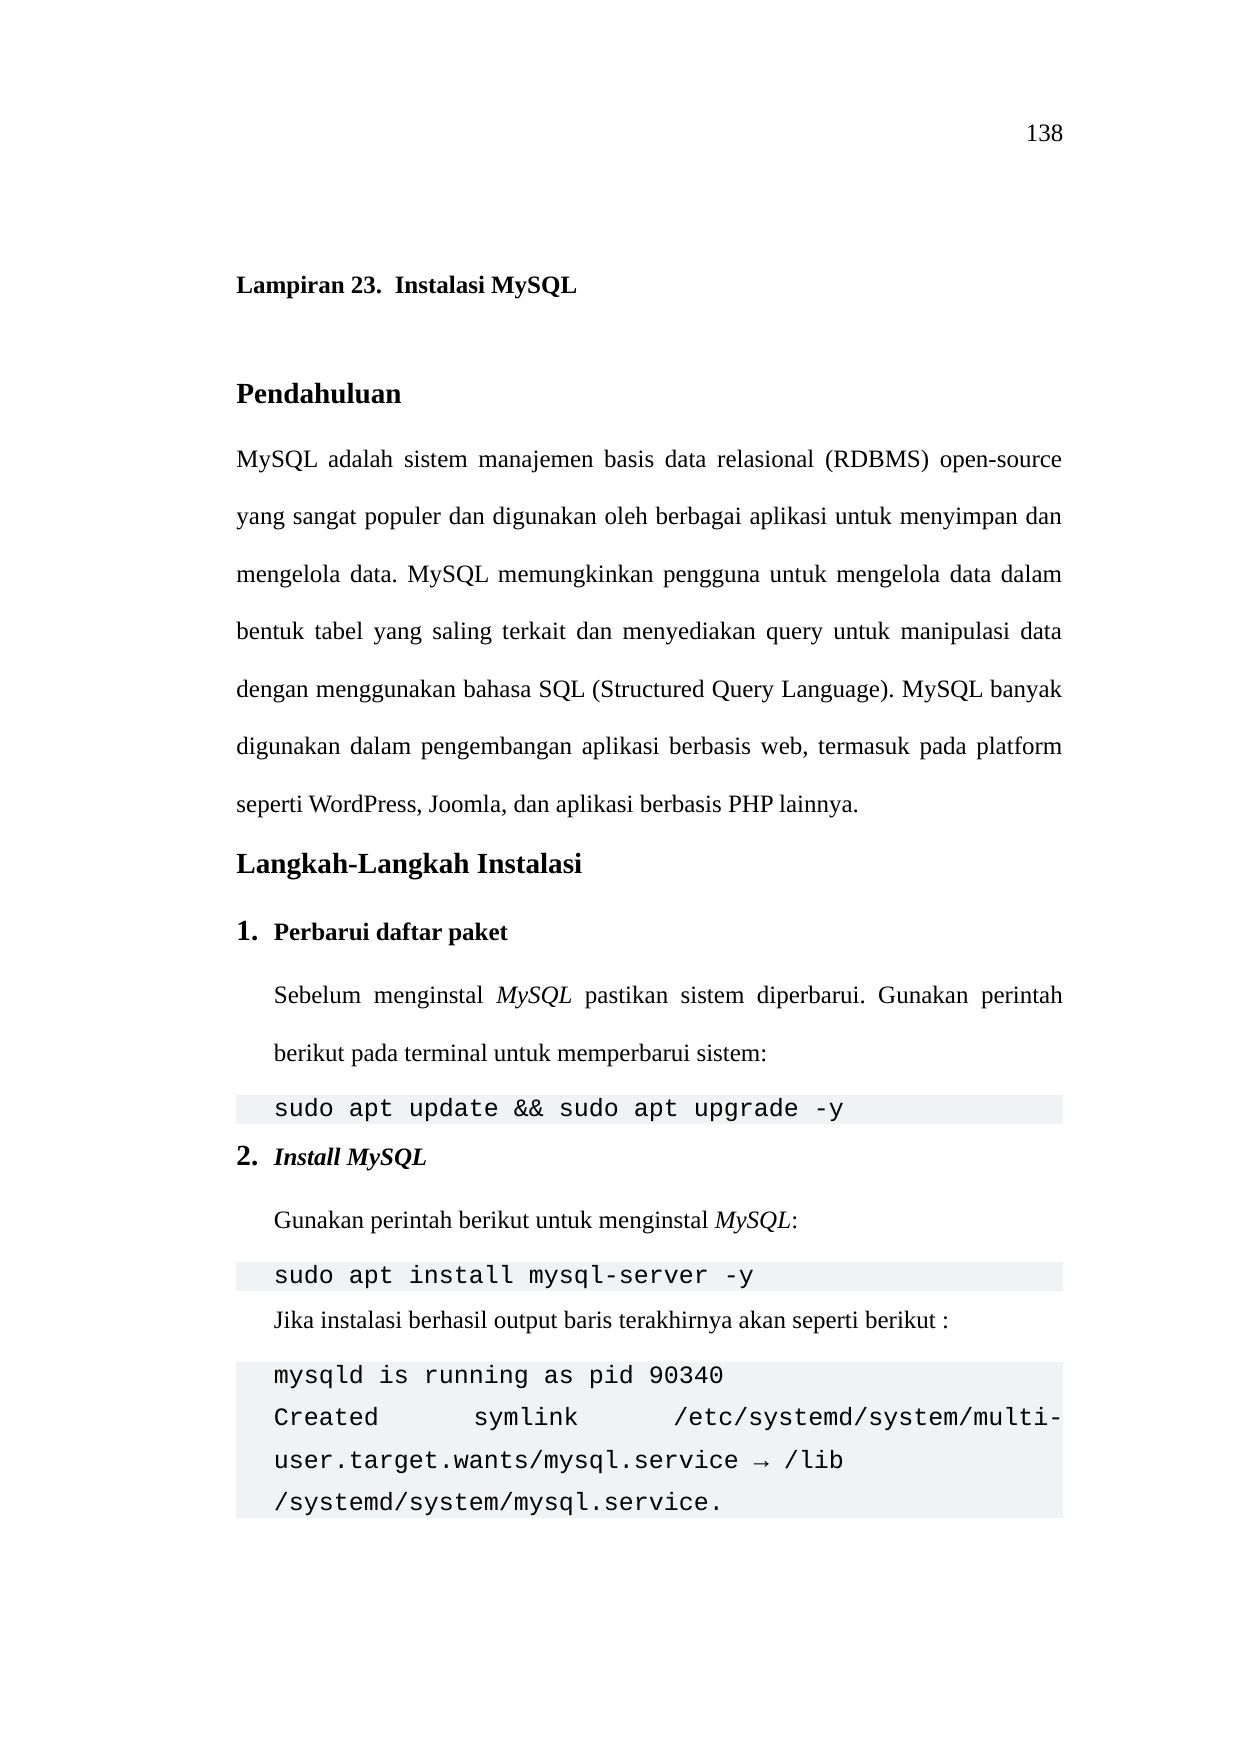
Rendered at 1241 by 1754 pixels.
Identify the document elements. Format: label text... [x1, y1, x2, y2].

text MySQL adalah sistem manajemen basis data relasional (RDBMS) open-source yang sangat populer dan digunakan oleh berbagai aplikasi untuk menyimpan dan mengelola data. MySQL memungkinkan pengguna untuk mengelola data dalam bentuk tabel yang saling terkait dan menyediakan query untuk manipulasi data dengan menggunakan bahasa SQL (Structured Query Language). MySQL banyak digunakan dalam pengembangan aplikasi berbasis web, termasuk pada platform seperti WordPress, Joomla, dan aplikasi berbasis PHP lainnya. [236, 444, 1063, 817]
list /systemd/system/mysql.service. [236, 1490, 1063, 1518]
list Sebelum menginstal MySQL pastikan sistem diperbarui. Gunakan perintah berikut pada terminal untuk memperbarui sistem: [236, 980, 1063, 1067]
subtitle Instalasi MySQL [236, 270, 1063, 298]
list mysqld is running as pid 90340 [236, 1362, 1063, 1391]
list Install MySQL [236, 1138, 1063, 1171]
list Jika instalasi berhasil output baris terakhirnya akan seperti berikut : [236, 1305, 1063, 1334]
text Langkah-Langkah Instalasi [236, 846, 1063, 880]
list Gunakan perintah berikut untuk menginstal MySQL: [236, 1205, 1063, 1234]
list sudo apt update && sudo apt upgrade -y [236, 1095, 1063, 1124]
list Perbarui daftar paket [236, 913, 1063, 947]
list sudo apt install mysql-server -y [236, 1262, 1063, 1291]
text Pendahuluan [236, 377, 1063, 410]
list Created symlink /etc/systemd/system/multi-user.target.wants/mysql.service → /lib [236, 1405, 1063, 1476]
